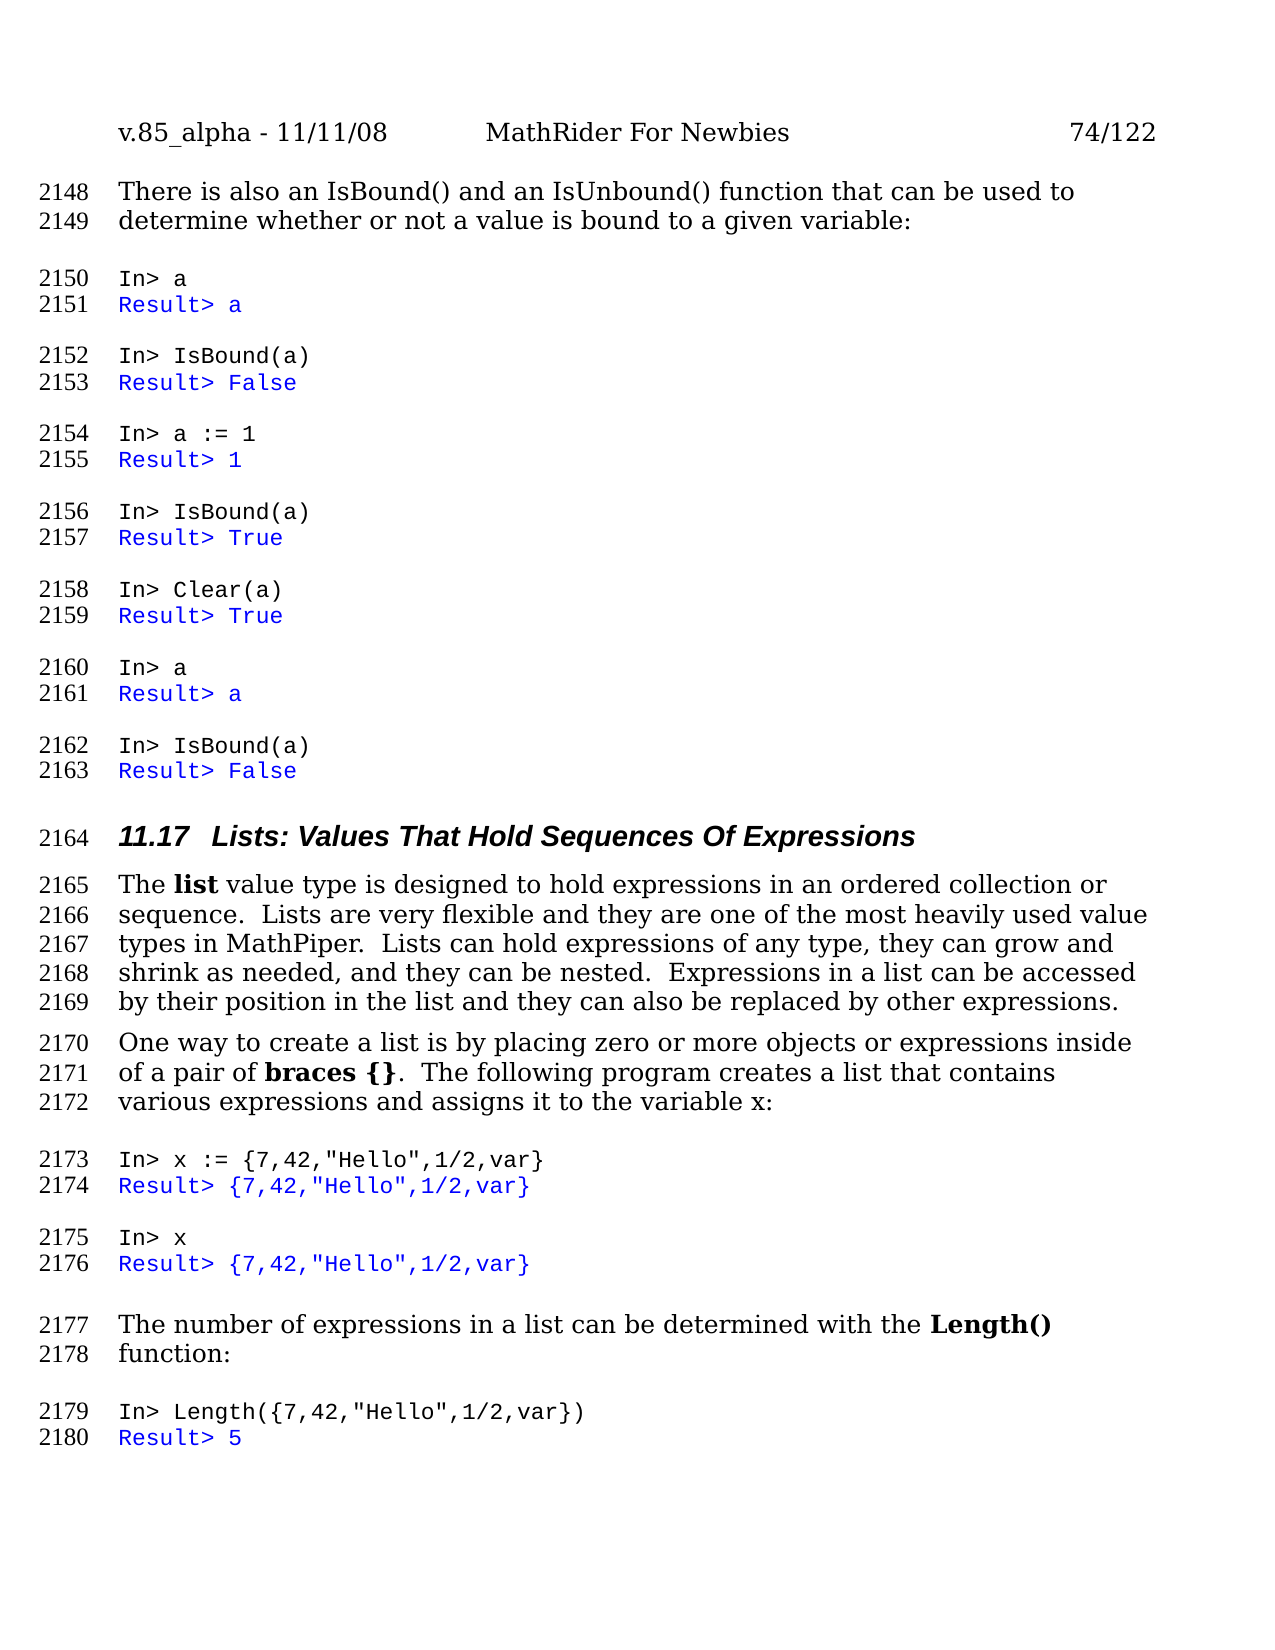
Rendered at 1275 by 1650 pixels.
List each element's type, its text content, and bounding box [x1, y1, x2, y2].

text In> a := 1 [118, 423, 1157, 449]
text The number of expressions in a list can be determined with the Length() function: [118, 1310, 1157, 1368]
subtitle Lists: Values That Hold Sequences Of Expressions [118, 819, 1157, 852]
text Result> False [118, 371, 1157, 397]
text Result> {7,42,"Hello",1/2,var} [118, 1252, 1157, 1278]
text Result> True [118, 604, 1157, 630]
text In> x [118, 1226, 1157, 1252]
text Result> 5 [118, 1426, 1157, 1452]
text Result> True [118, 526, 1157, 552]
text Result> a [118, 682, 1157, 708]
text There is also an IsBound() and an IsUnbound() function that can be used to determine whether or not a value is bound to a given variable: [118, 177, 1157, 235]
text Result> a [118, 293, 1157, 319]
text In> a [118, 656, 1157, 682]
text In> Clear(a) [118, 578, 1157, 604]
text In> IsBound(a) [118, 501, 1157, 526]
text In> x := {7,42,"Hello",1/2,var} [118, 1148, 1157, 1174]
text In> IsBound(a) [118, 345, 1157, 371]
text One way to create a list is by placing zero or more objects or expressions inside of a pair of braces {}. The following program creates a list that contains various expressions and assigns it to the variable x: [118, 1028, 1157, 1116]
text Result> 1 [118, 449, 1157, 474]
text Result> False [118, 760, 1157, 786]
text In> Length({7,42,"Hello",1/2,var}) [118, 1400, 1157, 1426]
text In> a [118, 267, 1157, 293]
text In> IsBound(a) [118, 734, 1157, 760]
text The list value type is designed to hold expressions in an ordered collection or sequence. Lists are very flexible and they are one of the most heavily used value types in MathPiper. Lists can hold expressions of any type, they can grow and shrink as needed, and they can be nested. Expressions in a list can be accessed by their position in the list and they can also be replaced by other expressions. [118, 870, 1157, 1016]
text Result> {7,42,"Hello",1/2,var} [118, 1174, 1157, 1200]
